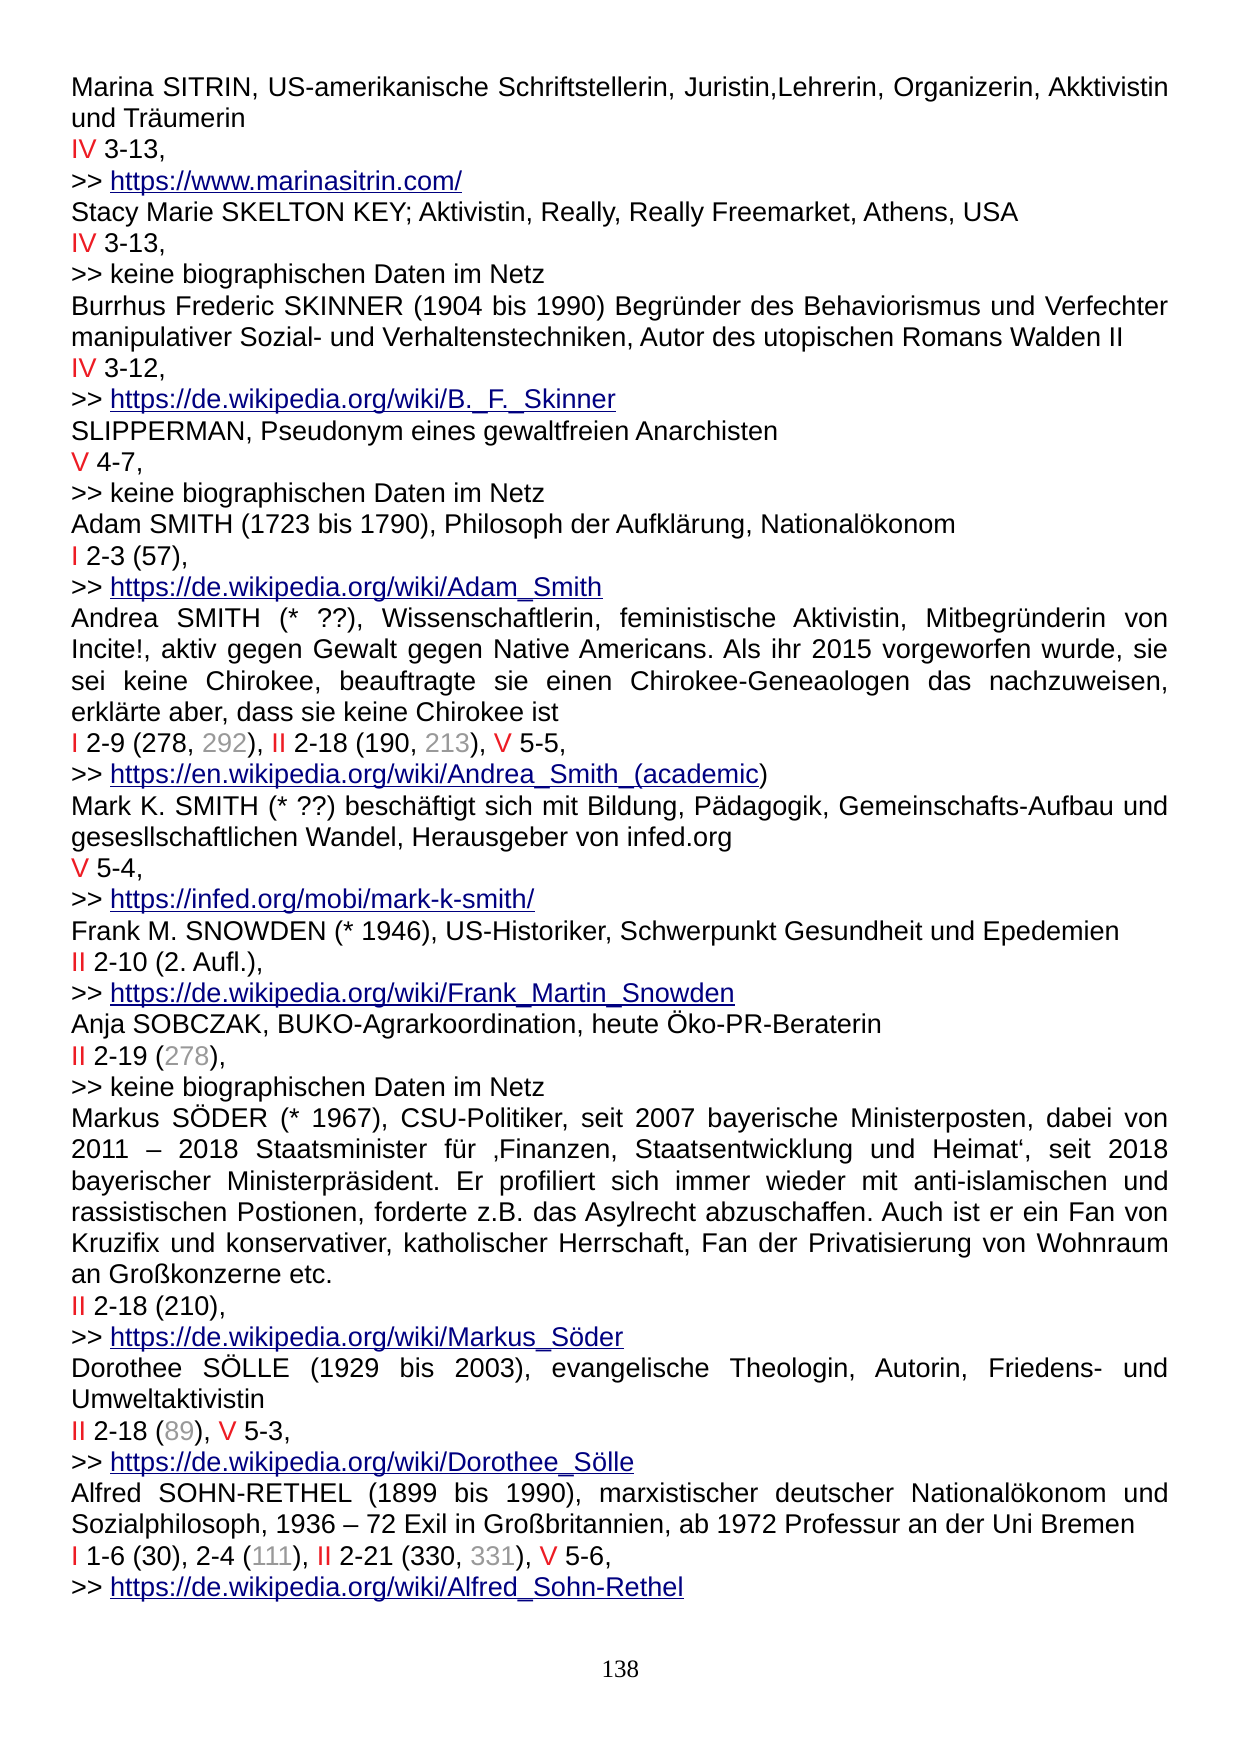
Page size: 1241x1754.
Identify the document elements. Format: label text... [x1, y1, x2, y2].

subtitle V 4-7, [71, 446, 1169, 477]
subtitle I 1-6 (30), 2-4 (111), II 2-21 (330, 331), V 5-6, [71, 1539, 1169, 1571]
subtitle >> keine biographischen Daten im Netz [71, 1071, 1169, 1102]
subtitle IV 3-12, [71, 352, 1169, 383]
subtitle Mark K. SMITH (* ??) beschäftigt sich mit Bildung, Pädagogik, Gemeinschafts-Aufbau und gesesllschaftlichen Wandel, Herausgeber von infed.org [71, 789, 1169, 852]
subtitle Burrhus Frederic SKINNER (1904 bis 1990) Begründer des Behaviorismus und Verfechter manipulativer Sozial- und Verhaltenstechniken, Autor des utopischen Romans Walden II [71, 289, 1169, 352]
subtitle IV 3-13, [71, 227, 1169, 258]
subtitle Andrea SMITH (* ??), Wissenschaftlerin, feministische Aktivistin, Mitbegründerin von Incite!, aktiv gegen Gewalt gegen Native Americans. Als ihr 2015 vorgeworfen wurde, sie sei keine Chirokee, beauftragte sie einen Chirokee-Geneaologen das nachzuweisen, erklärte aber, dass sie keine Chirokee ist [71, 602, 1169, 727]
subtitle II 2-18 (210), [71, 1289, 1169, 1321]
subtitle Alfred SOHN-RETHEL (1899 bis 1990), marxistischer deutscher Nationalökonom und Sozialphilosoph, 1936 – 72 Exil in Großbritannien, ab 1972 Professur an der Uni Bremen [71, 1477, 1169, 1539]
subtitle >> https://de.wikipedia.org/wiki/Adam_Smith [71, 571, 1169, 602]
subtitle IV 3-13, [71, 133, 1169, 164]
subtitle II 2-18 (89), V 5-3, [71, 1414, 1169, 1446]
subtitle SLIPPERMAN, Pseudonym eines gewaltfreien Anarchisten [71, 414, 1169, 446]
subtitle Marina SITRIN, US-amerikanische Schriftstellerin, Juristin,Lehrerin, Organizerin, Akktivistin und Träumerin [71, 71, 1169, 133]
subtitle Adam SMITH (1723 bis 1790), Philosoph der Aufklärung, Nationalökonom [71, 508, 1169, 539]
subtitle Stacy Marie SKELTON KEY; Aktivistin, Really, Really Freemarket, Athens, USA [71, 196, 1169, 227]
subtitle >> keine biographischen Daten im Netz [71, 258, 1169, 289]
subtitle I 2-9 (278, 292), II 2-18 (190, 213), V 5-5, [71, 727, 1169, 758]
subtitle >> https://de.wikipedia.org/wiki/Markus_Söder [71, 1321, 1169, 1352]
subtitle Anja SOBCZAK, BUKO-Agrarkoordination, heute Öko-PR-Beraterin [71, 1008, 1169, 1039]
subtitle >> https://de.wikipedia.org/wiki/Dorothee_Sölle [71, 1446, 1169, 1477]
subtitle >> https://de.wikipedia.org/wiki/B._F._Skinner [71, 383, 1169, 414]
subtitle >> keine biographischen Daten im Netz [71, 477, 1169, 508]
subtitle Dorothee SÖLLE (1929 bis 2003), evangelische Theologin, Autorin, Friedens- und Umweltaktivistin [71, 1352, 1169, 1414]
subtitle V 5-4, [71, 852, 1169, 883]
subtitle >> https://infed.org/mobi/mark-k-smith/ [71, 883, 1169, 914]
subtitle Frank M. SNOWDEN (* 1946), US-Historiker, Schwerpunkt Gesundheit und Epedemien [71, 914, 1169, 946]
subtitle I 2-3 (57), [71, 539, 1169, 571]
subtitle II 2-10 (2. Aufl.), [71, 946, 1169, 977]
subtitle II 2-19 (278), [71, 1039, 1169, 1071]
subtitle >> https://de.wikipedia.org/wiki/Frank_Martin_Snowden [71, 977, 1169, 1008]
subtitle >> https://www.marinasitrin.com/ [71, 164, 1169, 196]
subtitle >> https://de.wikipedia.org/wiki/Alfred_Sohn-Rethel [71, 1571, 1169, 1602]
subtitle Markus SÖDER (* 1967), CSU-Politiker, seit 2007 bayerische Ministerposten, dabei von 2011 – 2018 Staatsminister für ‚Finanzen, Staatsentwicklung und Heimat‘, seit 2018 bayerischer Ministerpräsident. Er profiliert sich immer wieder mit anti-islamischen und rassistischen Postionen, forderte z.B. das Asylrecht abzuschaffen. Auch ist er ein Fan von Kruzifix und konservativer, katholischer Herrschaft, Fan der Privatisierung von Wohnraum an Großkonzerne etc. [71, 1102, 1169, 1289]
subtitle >> https://en.wikipedia.org/wiki/Andrea_Smith_(academic) [71, 758, 1169, 789]
